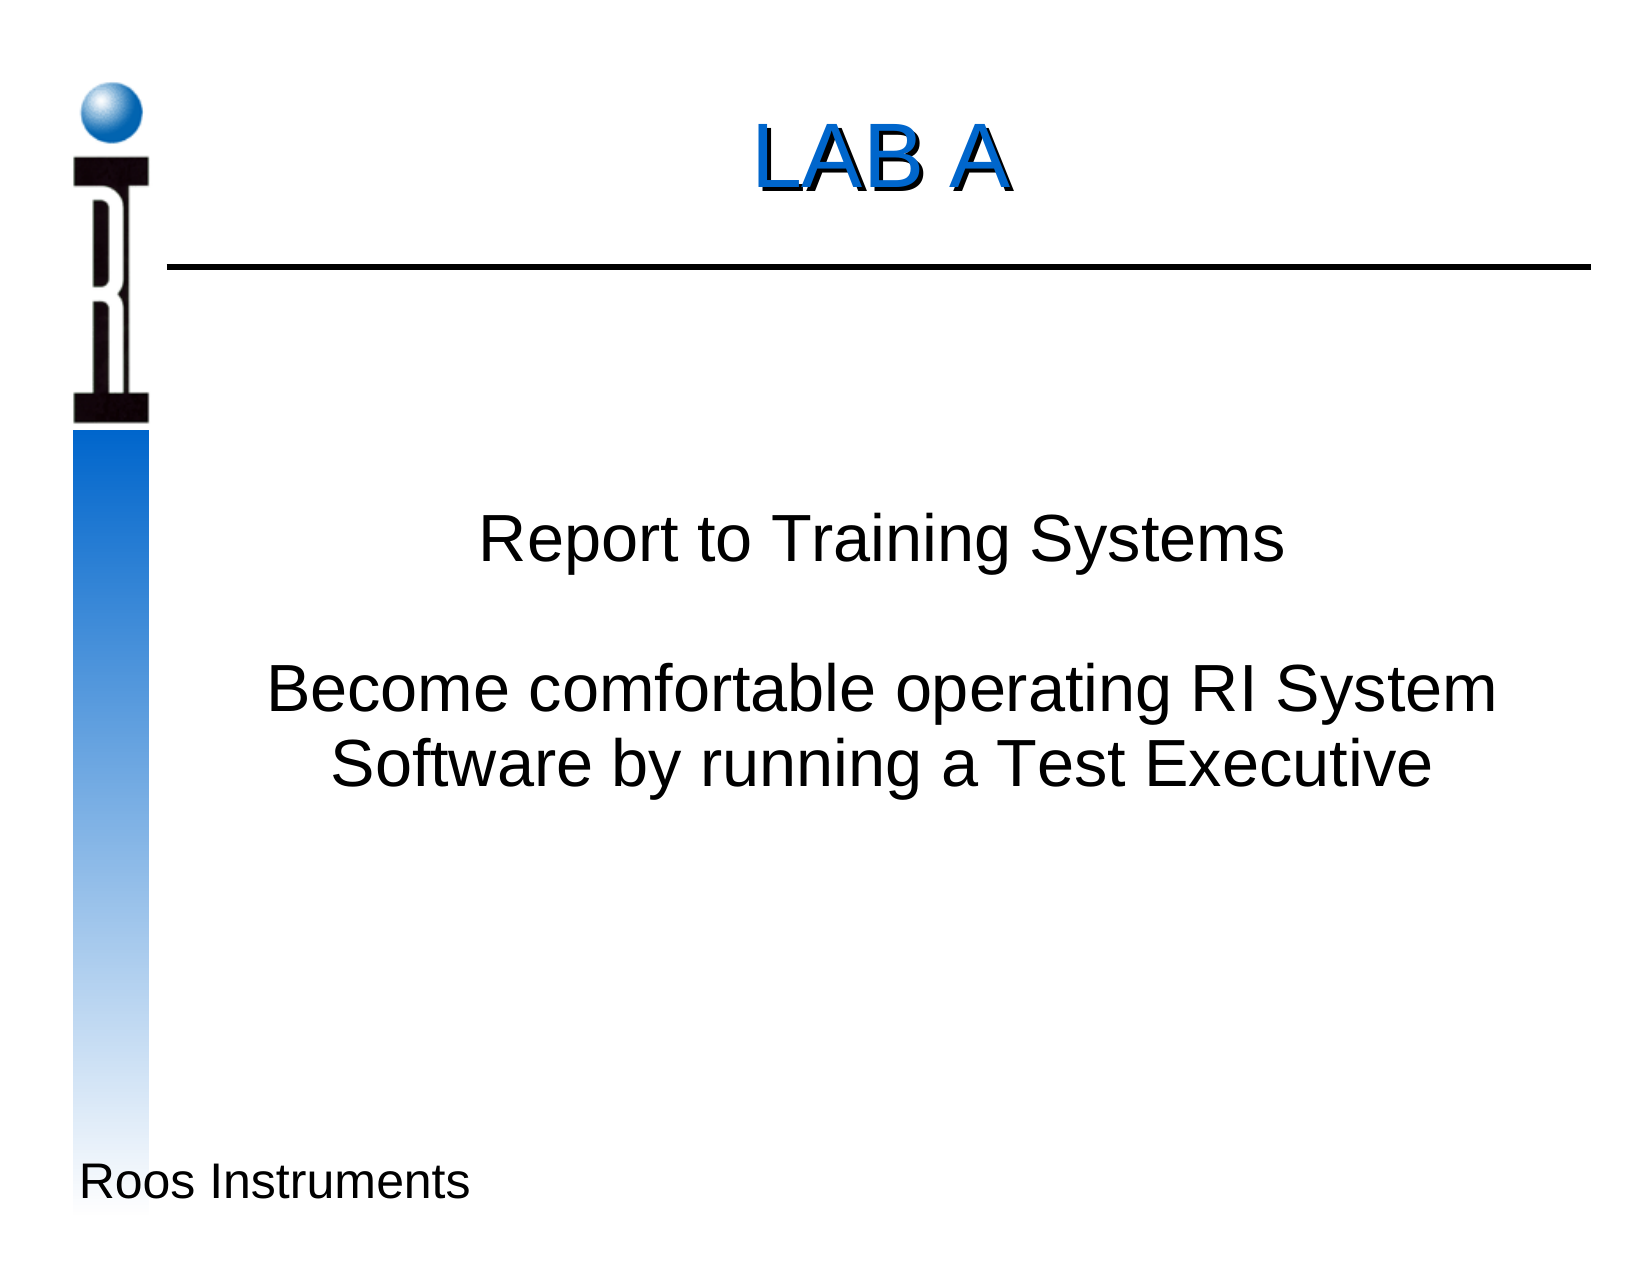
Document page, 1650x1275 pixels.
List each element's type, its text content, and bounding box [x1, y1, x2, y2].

picture [69, 78, 154, 430]
title LAB A [171, 59, 1591, 253]
subtitle Report to Training Systems Become comfortable operating RI System Software by running a Test Executive [174, 283, 1591, 1094]
